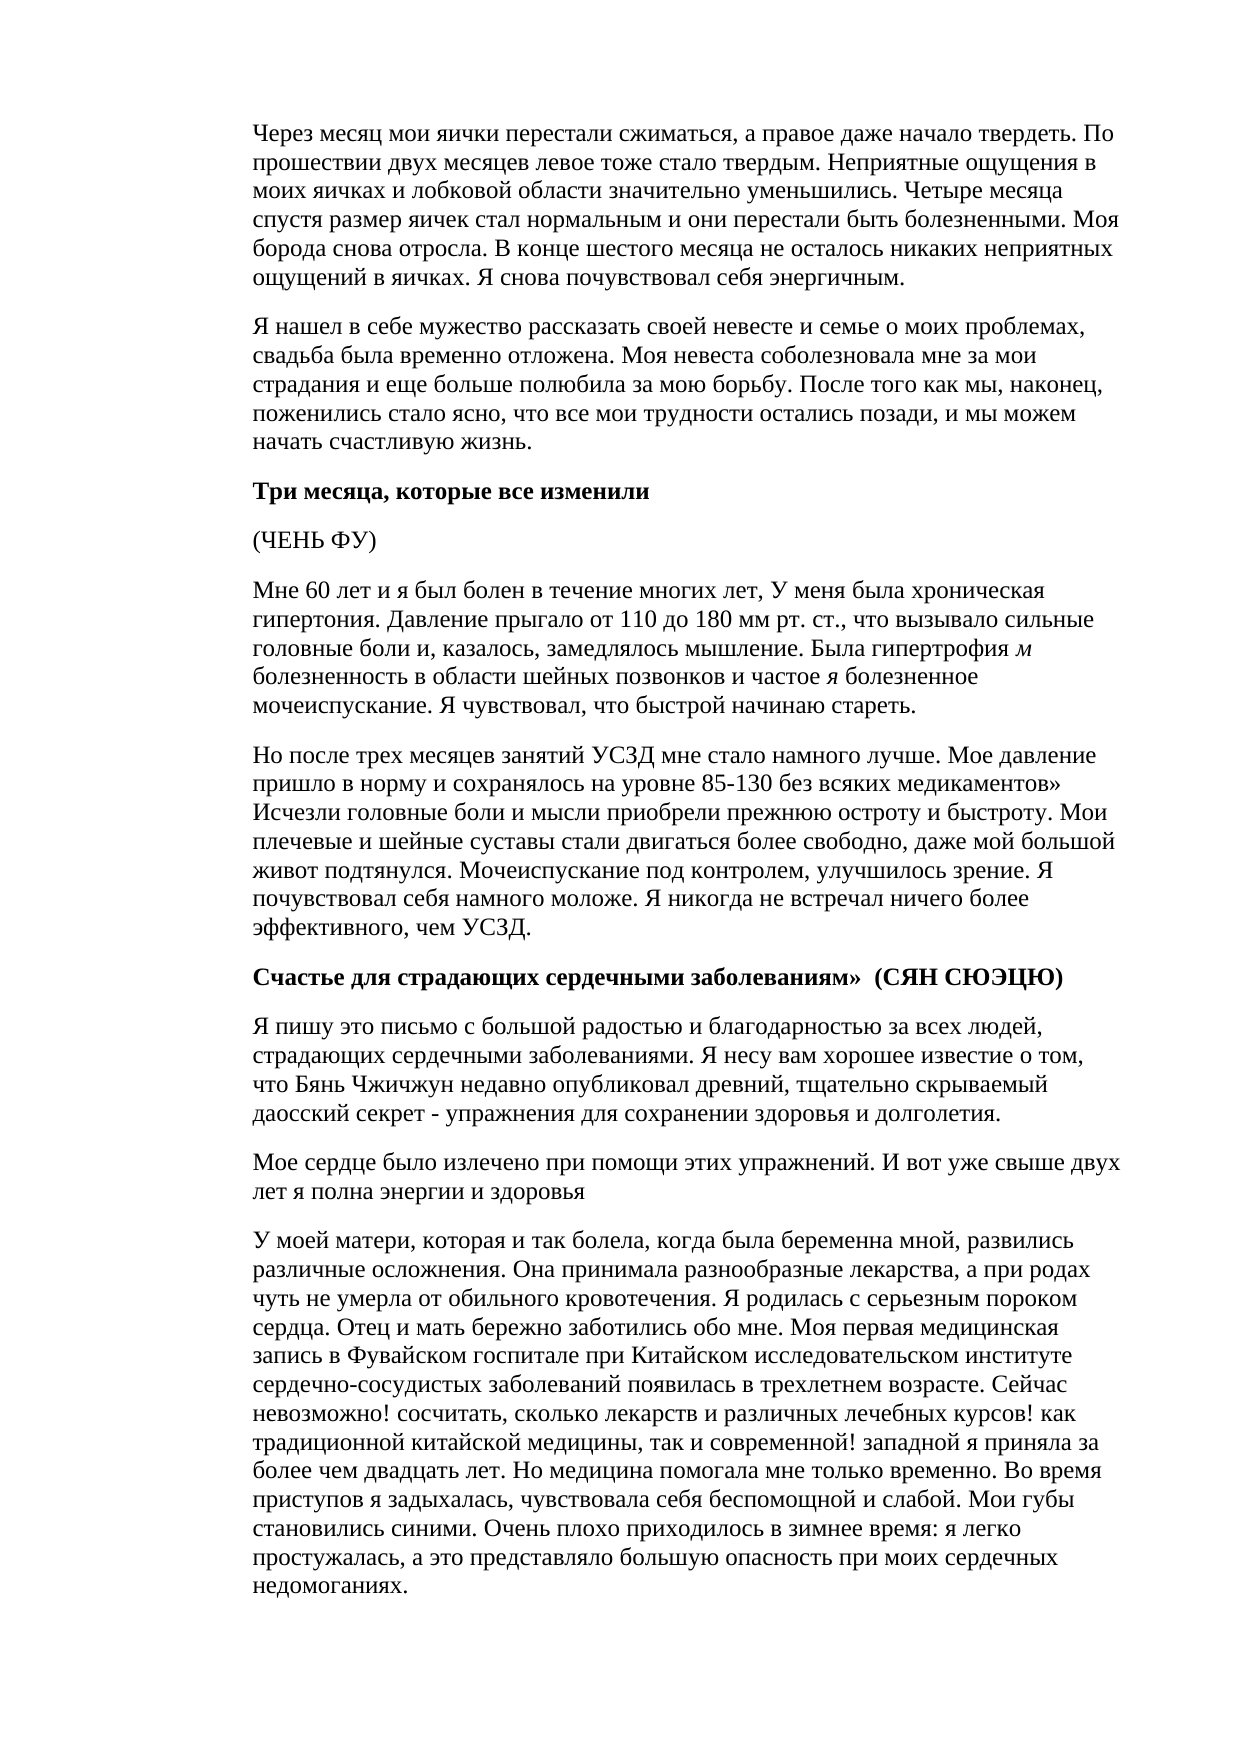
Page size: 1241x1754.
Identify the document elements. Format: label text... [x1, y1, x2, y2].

text (ЧЕНЬ ФУ) [252, 526, 1122, 554]
text У моей матери, которая и так болела, когда была беременна мной, развились различные осложнения. Она принимала разнообразные лекарства, а при родах чуть не умерла от обильного кровотечения. Я родилась с серьезным пороком сердца. Отец и мать бережно заботились обо мне. Моя первая медицинская запись в Фувайском госпитале при Китайском исследовательском институте сердечно-сосудистых заболеваний появилась в трехлетнем возрасте. Сейчас невозможно! сосчитать, сколько лекарств и различных лечебных курсов! как традиционной китайской медицины, так и современной! западной я приняла за более чем двадцать лет. Но медицина помогала мне только временно. Во время приступов я задыхалась, чувствовала себя беспомощной и слабой. Мои губы становились синими. Очень плохо приходилось в зимнее время: я легко простужалась, а это представляло большую опасность при моих сердечных недомоганиях. [252, 1226, 1122, 1599]
text Мне 60 лет и я был болен в течение многих лет, У меня была хроническая гипертония. Давление прыгало от 110 до 180 мм рт. ст., что вызывало сильные головные боли и, казалось, замедлялось мышление. Была гипертрофия м болезненность в области шейных позвонков и частое я болезненное мочеиспускание. Я чувствовал, что быстрой начинаю стареть. [252, 575, 1122, 719]
text Через месяц мои яички перестали сжиматься, а правое даже начало твердеть. По прошествии двух месяцев левое тоже стало твердым. Неприятные ощущения в моих яичках и лобковой области значительно уменьшились. Четыре месяца спустя размер яичек стал нормальным и они перестали быть болезненными. Моя борода снова отросла. В конце шестого месяца не осталось никаких неприятных ощущений в яичках. Я снова почувствовал себя энергичным. [252, 118, 1122, 291]
text Я пишу это письмо с большой радостью и благодарностью за всех людей, страдающих сердечными заболеваниями. Я несу вам хорошее известие о том, что Бянь Чжичжун недавно опубликовал древний, тщательно скрываемый даосский секрет - упражнения для сохранении здоровья и долголетия. [252, 1011, 1122, 1126]
text Я нашел в себе мужество рассказать своей невесте и семье о моих проблемах, свадьба была временно отложена. Моя невеста соболезновала мне за мои страдания и еще больше полюбила за мою борьбу. После того как мы, наконец, поженились стало ясно, что все мои трудности остались позади, и мы можем начать счастливую жизнь. [252, 311, 1122, 455]
text Три месяца, которые все изменили [252, 476, 1122, 505]
text Но после трех месяцев занятий УСЗД мне стало намного лучше. Мое давление пришло в норму и сохранялось на уровне 85-130 без всяких медикаментов» Исчезли головные боли и мысли приобрели прежнюю остроту и быстроту. Мои плечевые и шейные суставы стали двигаться более свободно, даже мой большой живот подтянулся. Мочеиспускание под контролем, улучшилось зрение. Я почувствовал себя намного моложе. Я никогда не встречал ничего более эффективного, чем УСЗД. [252, 740, 1122, 941]
text Счастье для страдающих сердечными заболеваниям» (СЯН СЮЭЦЮ) [252, 962, 1122, 991]
text Мое сердце было излечено при помощи этих упражнений. И вот уже свыше двух лет я полна энергии и здоровья [252, 1147, 1122, 1205]
